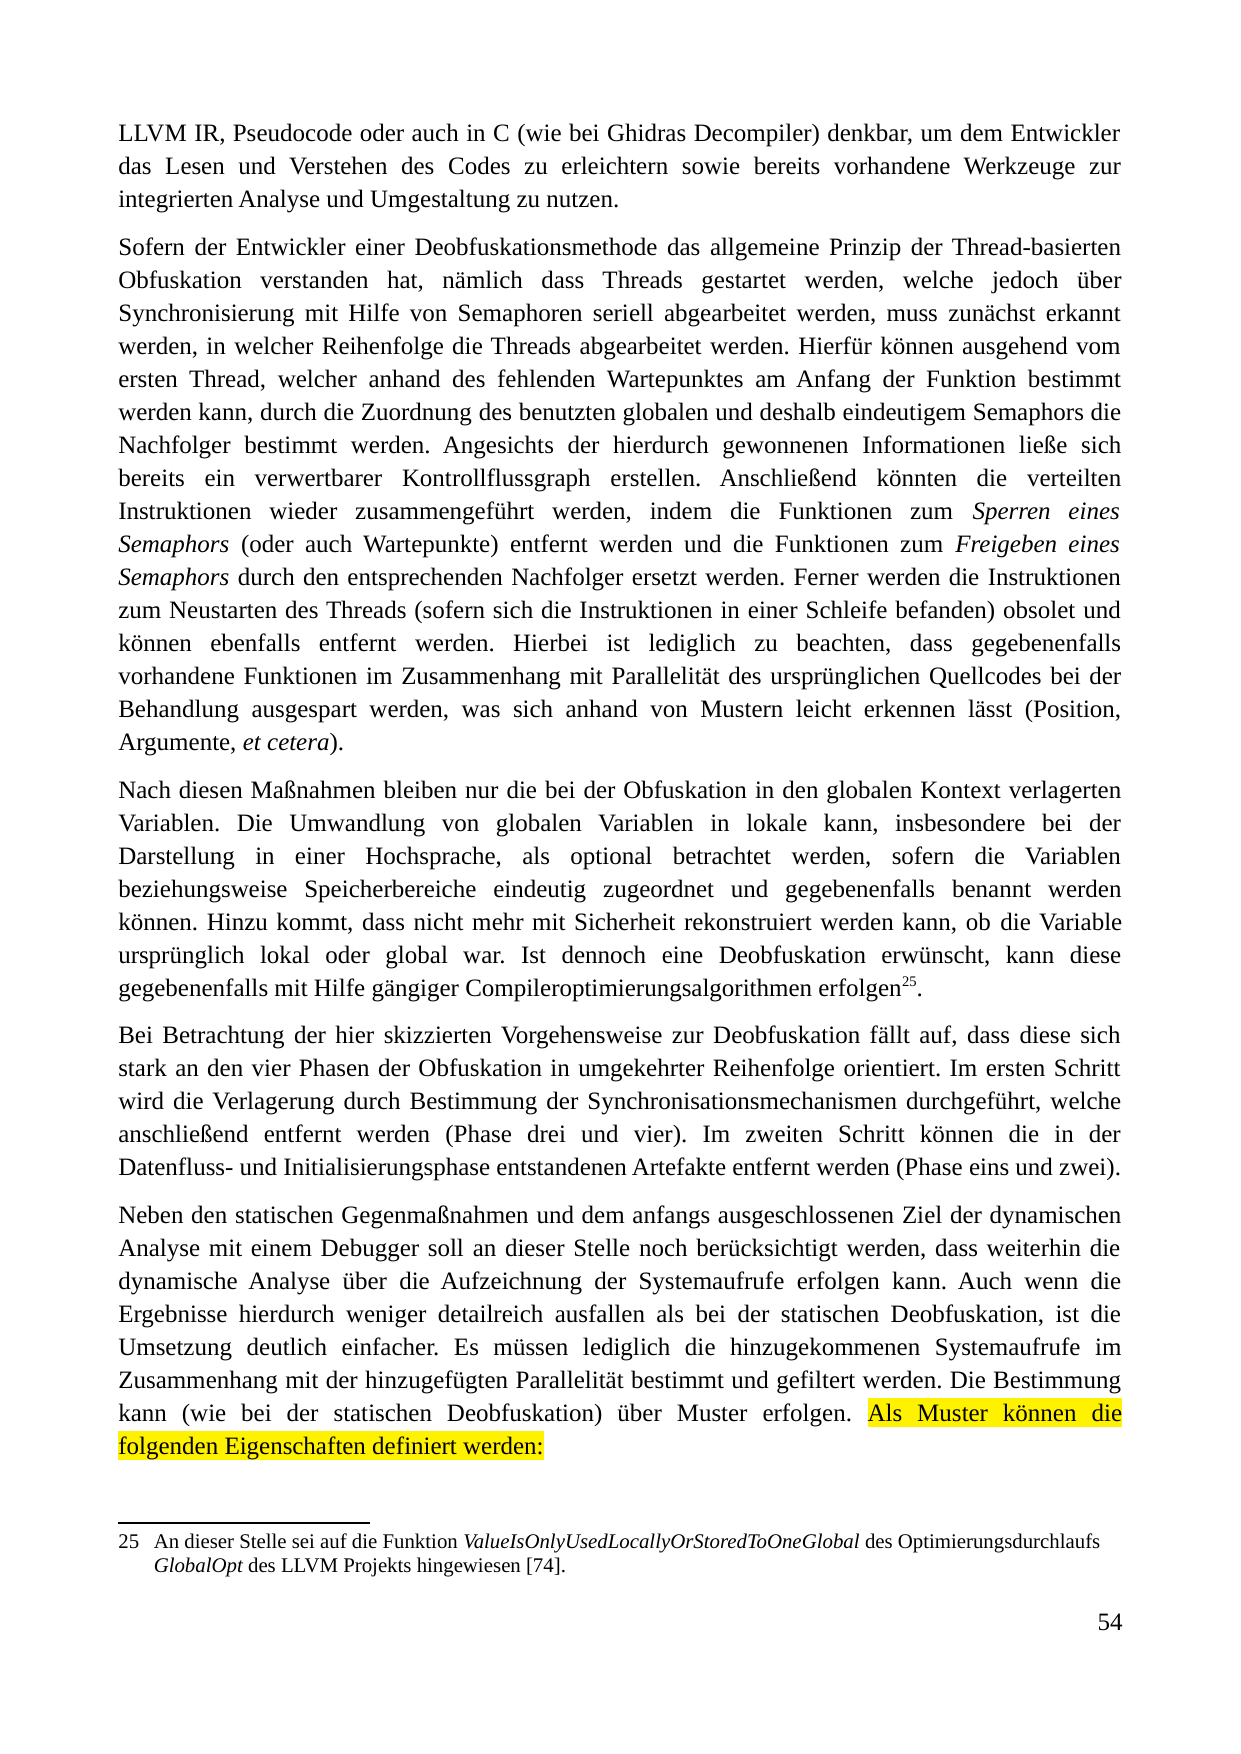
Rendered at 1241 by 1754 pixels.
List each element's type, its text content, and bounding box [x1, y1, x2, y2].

text Neben den statischen Gegenmaßnahmen und dem anfangs ausgeschlossenen Ziel der dynamischen Analyse mit einem Debugger soll an dieser Stelle noch berücksichtigt werden, dass weiterhin die dynamische Analyse über die Aufzeichnung der Systemaufrufe erfolgen kann. Auch wenn die Ergebnisse hierdurch weniger detailreich ausfallen als bei der statischen Deobfuskation, ist die Umsetzung deutlich einfacher. Es müssen lediglich die hinzugekommenen Systemaufrufe im Zusammenhang mit der hinzugefügten Parallelität bestimmt und gefiltert werden. Die Bestimmung kann (wie bei der statischen Deobfuskation) über Muster erfolgen. Als Muster können die folgenden Eigenschaften definiert werden: [118, 1200, 1122, 1460]
text LLVM IR, Pseudocode oder auch in C (wie bei Ghidras Decompiler) denkbar, um dem Entwickler das Lesen und Verstehen des Codes zu erleichtern sowie bereits vorhandene Werkzeuge zur integrierten Analyse und Umgestaltung zu nutzen. [118, 118, 1122, 213]
text Sofern der Entwickler einer Deobfuskationsmethode das allgemeine Prinzip der Thread-basierten Obfuskation verstanden hat, nämlich dass Threads gestartet werden, welche jedoch über Synchronisierung mit Hilfe von Semaphoren seriell abgearbeitet werden, muss zunächst erkannt werden, in welcher Reihenfolge die Threads abgearbeitet werden. Hierfür können ausgehend vom ersten Thread, welcher anhand des fehlenden Wartepunktes am Anfang der Funktion bestimmt werden kann, durch die Zuordnung des benutzten globalen und deshalb eindeutigem Semaphors die Nachfolger bestimmt werden. Angesichts der hierdurch gewonnenen Informationen ließe sich bereits ein verwertbarer Kontrollflussgraph erstellen. Anschließend könnten die verteilten Instruktionen wieder zusammengeführt werden, indem die Funktionen zum Sperren eines Semaphors (oder auch Wartepunkte) entfernt werden und die Funktionen zum Freigeben eines Semaphors durch den entsprechenden Nachfolger ersetzt werden. Ferner werden die Instruktionen zum Neustarten des Threads (sofern sich die Instruktionen in einer Schleife befanden) obsolet und können ebenfalls entfernt werden. Hierbei ist lediglich zu beachten, dass gegebenenfalls vorhandene Funktionen im Zusammenhang mit Parallelität des ursprünglichen Quellcodes bei der Behandlung ausgespart werden, was sich anhand von Mustern leicht erkennen lässt (Position, Argumente, et cetera). [118, 232, 1122, 756]
text Bei Betrachtung der hier skizzierten Vorgehensweise zur Deobfuskation fällt auf, dass diese sich stark an den vier Phasen der Obfuskation in umgekehrter Reihenfolge orientiert. Im ersten Schritt wird die Verlagerung durch Bestimmung der Synchronisationsmechanismen durchgeführt, welche anschließend entfernt werden (Phase drei und vier). Im zweiten Schritt können die in der Datenfluss- und Initialisierungsphase entstandenen Artefakte entfernt werden (Phase eins und zwei). [118, 1020, 1122, 1181]
text An dieser Stelle sei auf die Funktion ValueIsOnlyUsedLocallyOrStoredToOneGlobal des Optimierungsdurchlaufs GlobalOpt des LLVM Projekts hingewiesen [74]. [118, 1529, 1122, 1577]
text Nach diesen Maßnahmen bleiben nur die bei der Obfuskation in den globalen Kontext verlagerten Variablen. Die Umwandlung von globalen Variablen in lokale kann, insbesondere bei der Darstellung in einer Hochsprache, als optional betrachtet werden, sofern die Variablen beziehungsweise Speicherbereiche eindeutig zugeordnet und gegebenenfalls benannt werden können. Hinzu kommt, dass nicht mehr mit Sicherheit rekonstruiert werden kann, ob die Variable ursprünglich lokal oder global war. Ist dennoch eine Deobfuskation erwünscht, kann diese gegebenenfalls mit Hilfe gängiger Compileroptimierungsalgorithmen erfolgen. [118, 775, 1122, 1002]
